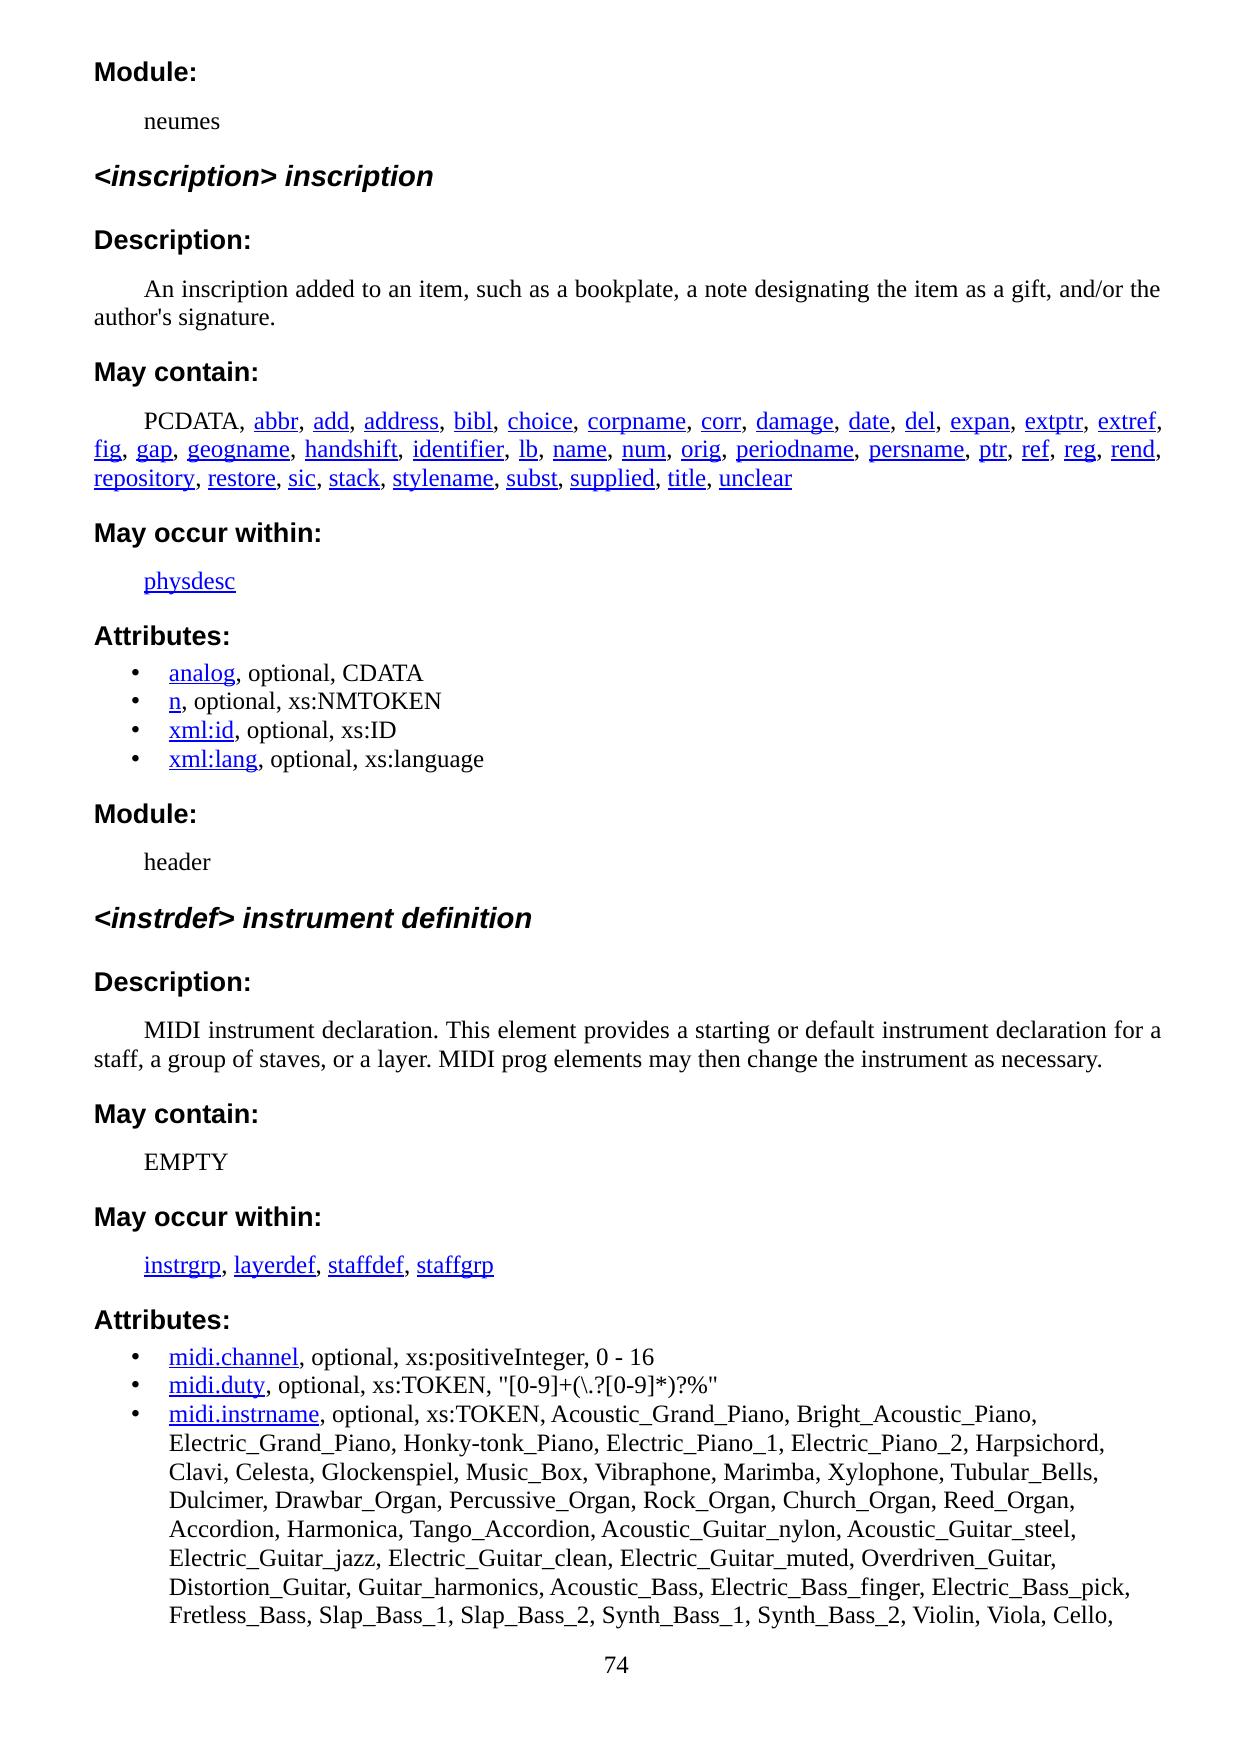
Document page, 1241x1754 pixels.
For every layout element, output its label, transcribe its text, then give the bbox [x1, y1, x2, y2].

list midi.channel, optional, xs:positiveInteger, 0 - 16 [131, 1342, 1162, 1370]
subtitle Description: [94, 224, 1162, 256]
text An inscription added to an item, such as a bookplate, a note designating the item as a gift, and/or the author's signature. [94, 274, 1162, 331]
subtitle Description: [94, 966, 1162, 997]
subtitle May contain: [94, 356, 1162, 387]
subtitle May occur within: [94, 517, 1162, 548]
text physdesc [94, 566, 1162, 595]
list midi.instrname, optional, xs:TOKEN, Acoustic_Grand_Piano, Bright_Acoustic_Piano, Electric_Grand_Piano, Honky-tonk_Piano, Electric_Piano_1, Electric_Piano_2, Harpsichord, Clavi, Celesta, Glockenspiel, Music_Box, Vibraphone, Marimba, Xylophone, Tubular_Bells, Dulcimer, Drawbar_Organ, Percussive_Organ, Rock_Organ, Church_Organ, Reed_Organ, Accordion, Harmonica, Tango_Accordion, Acoustic_Guitar_nylon, Acoustic_Guitar_steel, Electric_Guitar_jazz, Electric_Guitar_clean, Electric_Guitar_muted, Overdriven_Guitar, Distortion_Guitar, Guitar_harmonics, Acoustic_Bass, Electric_Bass_finger, Electric_Bass_pick, Fretless_Bass, Slap_Bass_1, Slap_Bass_2, Synth_Bass_1, Synth_Bass_2, Violin, Viola, Cello, [131, 1399, 1162, 1629]
text PCDATA, abbr, add, address, bibl, choice, corpname, corr, damage, date, del, expan, extptr, extref, fig, gap, geogname, handshift, identifier, lb, name, num, orig, periodname, persname, ptr, ref, reg, rend, repository, restore, sic, stack, stylename, subst, supplied, title, unclear [94, 406, 1162, 492]
subtitle Attributes: [94, 620, 1162, 651]
list midi.duty, optional, xs:TOKEN, "[0-9]+(\.?[0-9]*)?%" [131, 1370, 1162, 1399]
list xml:lang, optional, xs:language [131, 744, 1162, 773]
list analog, optional, CDATA [131, 658, 1162, 686]
text neumes [94, 106, 1162, 134]
subtitle Attributes: [94, 1304, 1162, 1335]
text instrgrp, layerdef, staffdef, staffgrp [94, 1250, 1162, 1279]
list xml:id, optional, xs:ID [131, 715, 1162, 744]
subtitle <instrdef> instrument definition [94, 901, 1162, 934]
subtitle <inscription> inscription [94, 159, 1162, 193]
subtitle May occur within: [94, 1201, 1162, 1232]
text header [94, 847, 1162, 876]
list n, optional, xs:NMTOKEN [131, 686, 1162, 715]
subtitle Module: [94, 56, 1162, 87]
subtitle May contain: [94, 1098, 1162, 1129]
subtitle Module: [94, 798, 1162, 829]
text EMPTY [94, 1147, 1162, 1176]
text MIDI instrument declaration. This element provides a starting or default instrument declaration for a staff, a group of staves, or a layer. MIDI prog elements may then change the instrument as necessary. [94, 1015, 1162, 1073]
